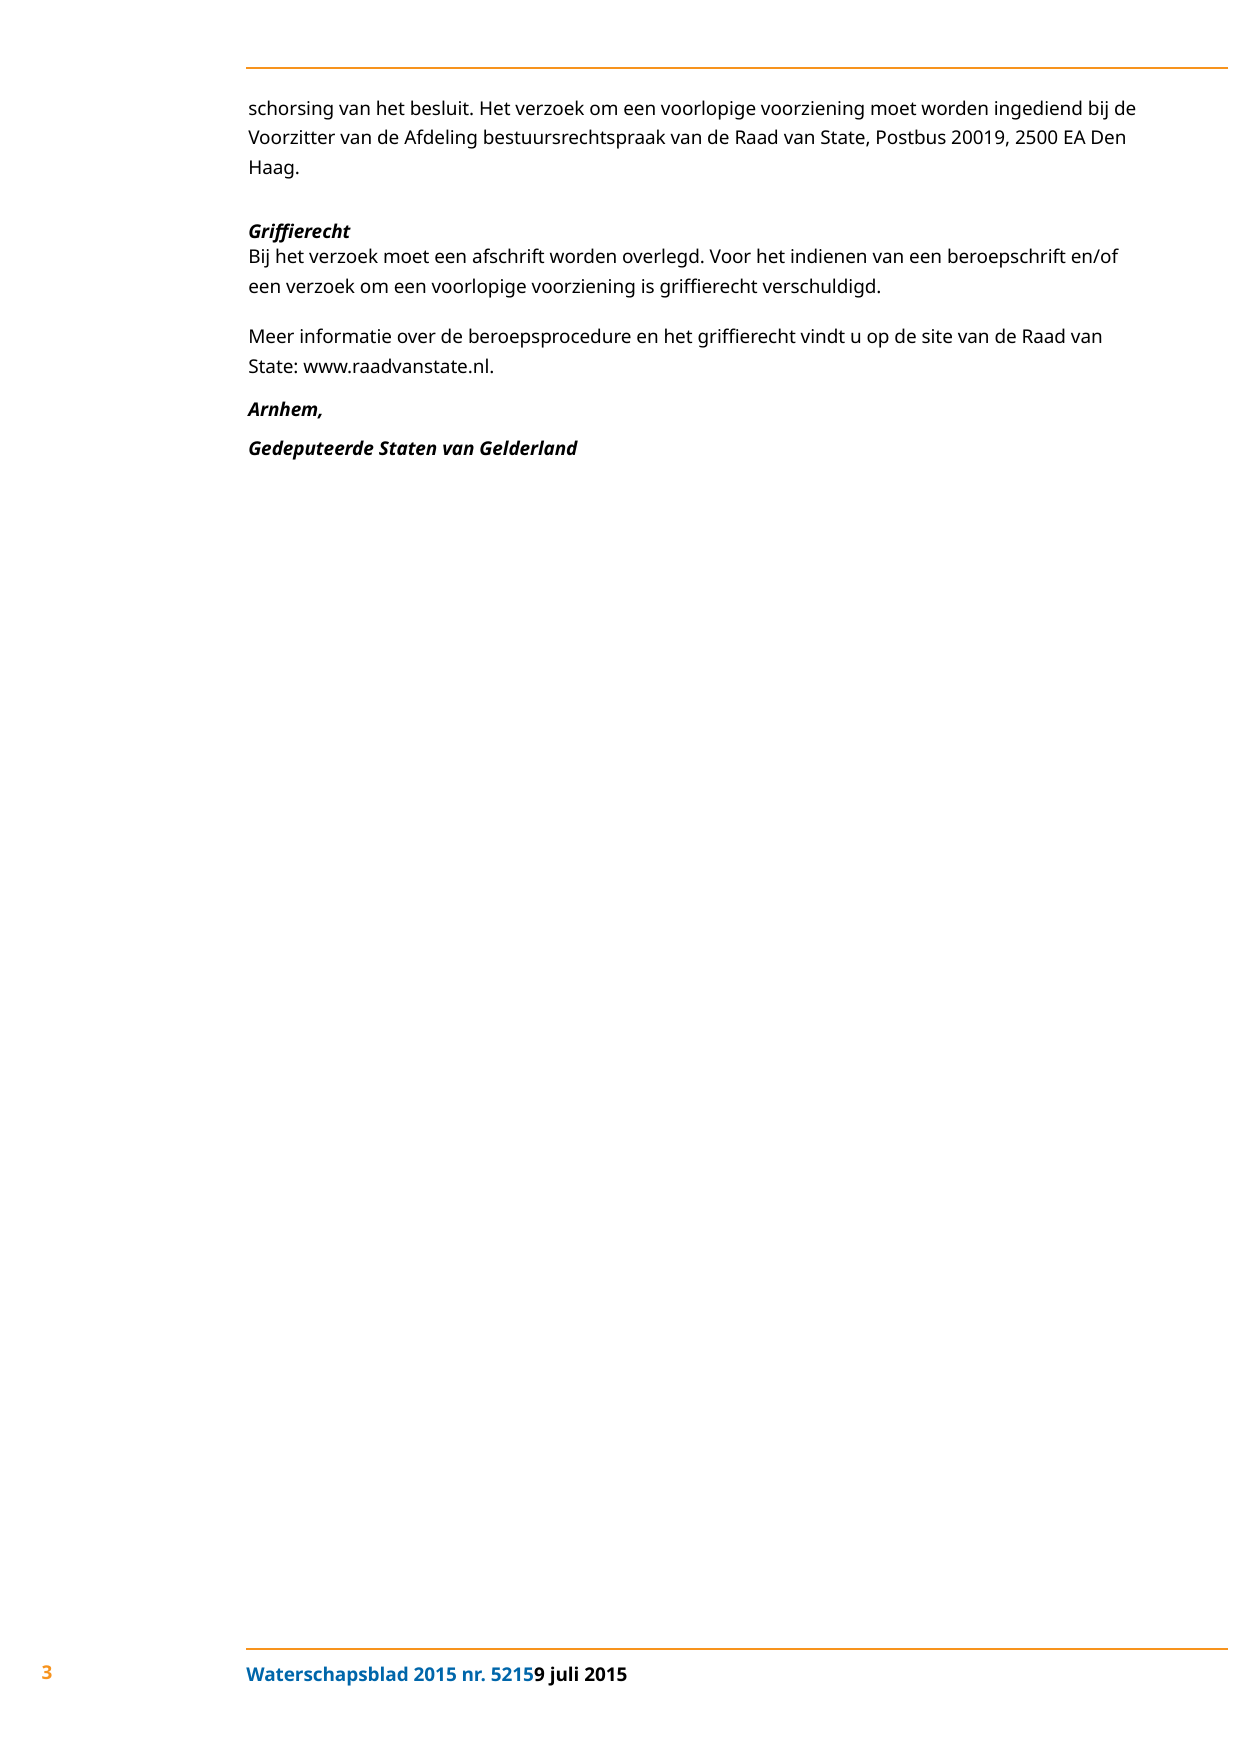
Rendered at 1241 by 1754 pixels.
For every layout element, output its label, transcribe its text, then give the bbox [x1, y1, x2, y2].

text schorsing van het besluit. Het verzoek om een voorlopige voorziening moet worden ingediend bij de Voorzitter van de Afdeling bestuursrechtspraak van de Raad van State, Postbus 20019, 2500 EA Den Haag. [248, 95, 1152, 180]
text Griffierecht [248, 218, 1152, 244]
text Meer informatie over de beroepsprocedure en het griffierecht vindt u op de site van de Raad van State: www.raadvanstate.nl. [248, 324, 1152, 379]
picture [41, 47, 231, 172]
text Bij het verzoek moet een afschrift worden overlegd. Voor het indienen van een beroepschrift en/of een verzoek om een voorlopige voorziening is griffierecht verschuldigd. [248, 244, 1152, 299]
text Gedeputeerde Staten van Gelderland [248, 436, 1152, 461]
text Arnhem, [248, 396, 1152, 422]
